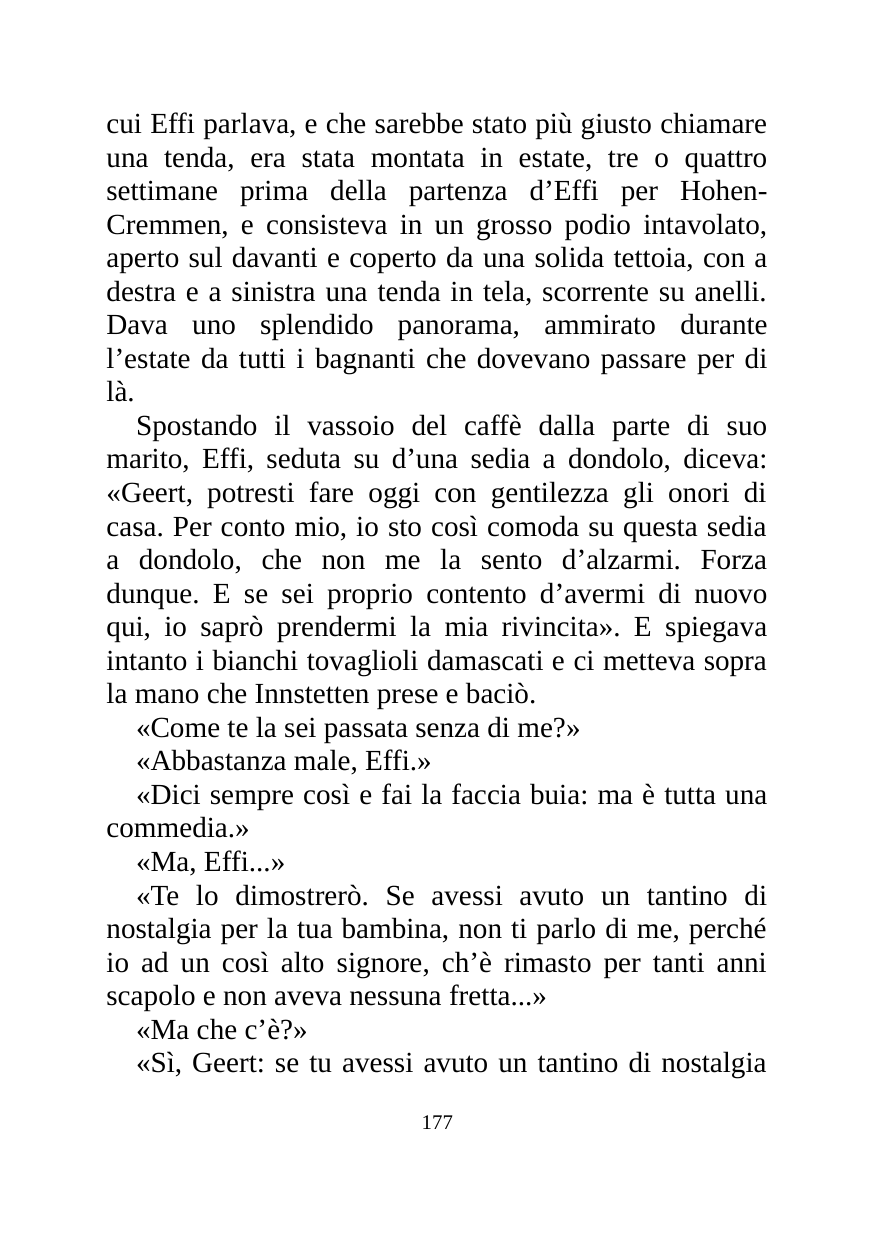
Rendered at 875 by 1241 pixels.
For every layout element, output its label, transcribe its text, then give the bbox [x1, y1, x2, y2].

text «Sì, Geert: se tu avessi avuto un tantino di nostalgia [106, 1045, 768, 1079]
text Spostando il vassoio del caffè dalla parte di suo marito, Effi, seduta su d’una sedia a dondolo, diceva: «Geert, potresti fare oggi con gentilezza gli onori di casa. Per conto mio, io sto così comoda su questa sedia a dondolo, che non me la sento d’alzarmi. Forza dunque. E se sei proprio contento d’avermi di nuovo qui, io saprò prendermi la mia rivincita». E spiegava intanto i bianchi tovaglioli damascati e ci metteva sopra la mano che Innstetten prese e baciò. [106, 408, 768, 710]
text «Ma, Effi...» [106, 844, 768, 878]
text cui Effi parlava, e che sarebbe stato più giusto chiamare una tenda, era stata montata in estate, tre o quattro settimane prima della partenza d’Effi per Hohen-Cremmen, e consisteva in un grosso podio intavolato, aperto sul davanti e coperto da una solida tettoia, con a destra e a sinistra una tenda in tela, scorrente su anelli. Dava uno splendido panorama, ammirato durante l’estate da tutti i bagnanti che dovevano passare per di là. [106, 106, 768, 408]
text «Abbastanza male, Effi.» [106, 743, 768, 777]
text «Dici sempre così e fai la faccia buia: ma è tutta una commedia.» [106, 777, 768, 844]
text «Come te la sei passata senza di me?» [106, 710, 768, 743]
text «Ma che c’è?» [106, 1012, 768, 1045]
text «Te lo dimostrerò. Se avessi avuto un tantino di nostalgia per la tua bambina, non ti parlo di me, perché io ad un così alto signore, ch’è rimasto per tanti anni scapolo e non aveva nessuna fretta...» [106, 878, 768, 1012]
